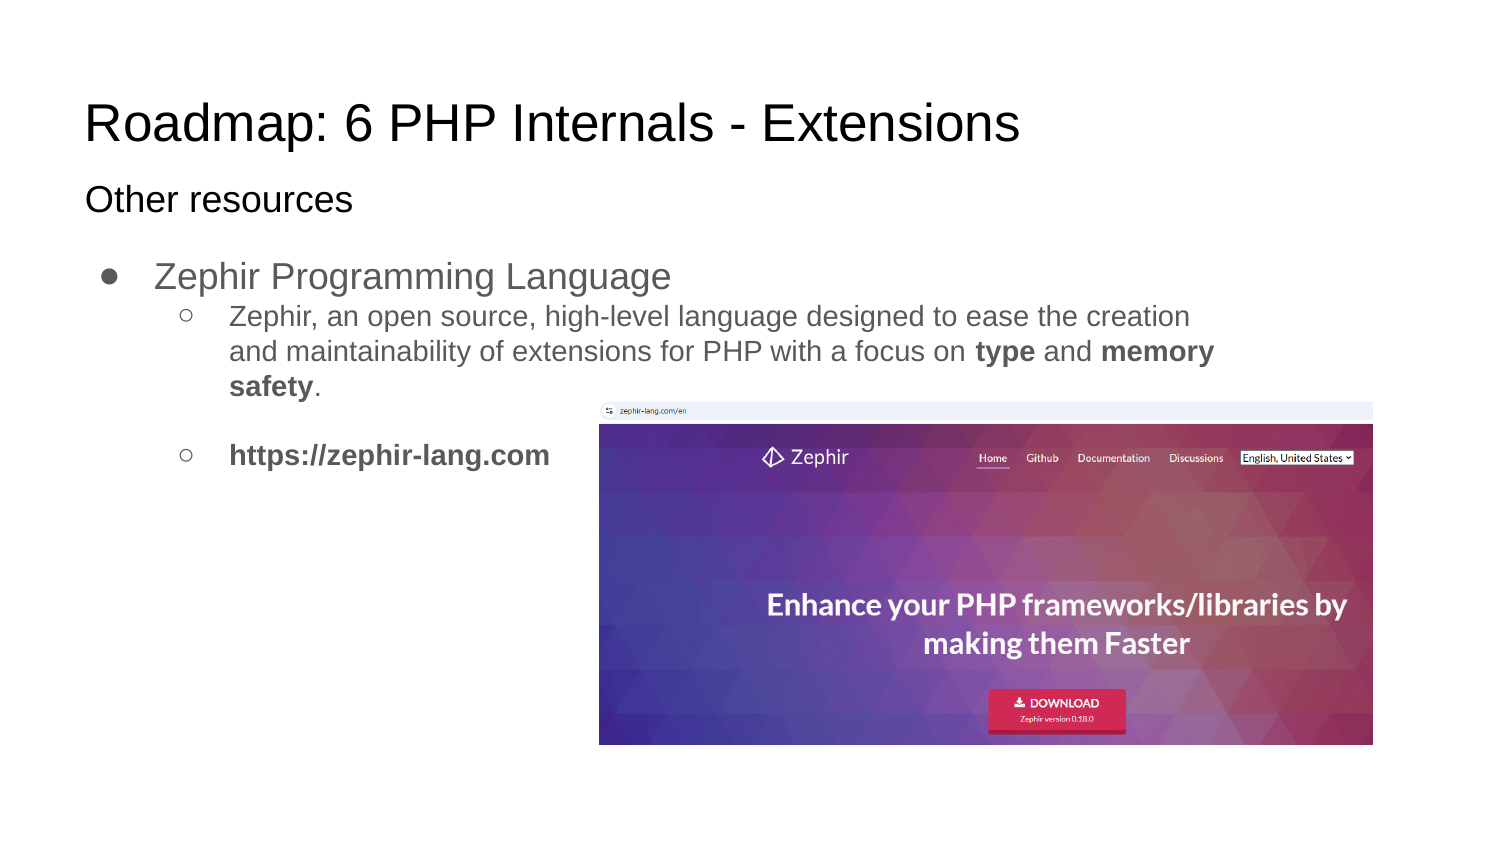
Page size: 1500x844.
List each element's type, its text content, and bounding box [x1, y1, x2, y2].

title Other resources [69, 160, 1468, 233]
picture [599, 400, 1373, 745]
text_box Zephir Programming Language Zephir, an open source, high-level language designed to ease the creation and maintainability of extensions for PHP with a focus on type and memory safety. https://zephir-lang.com [64, 236, 1264, 487]
title Roadmap: 6 PHP Internals - Extensions [69, 72, 1468, 160]
